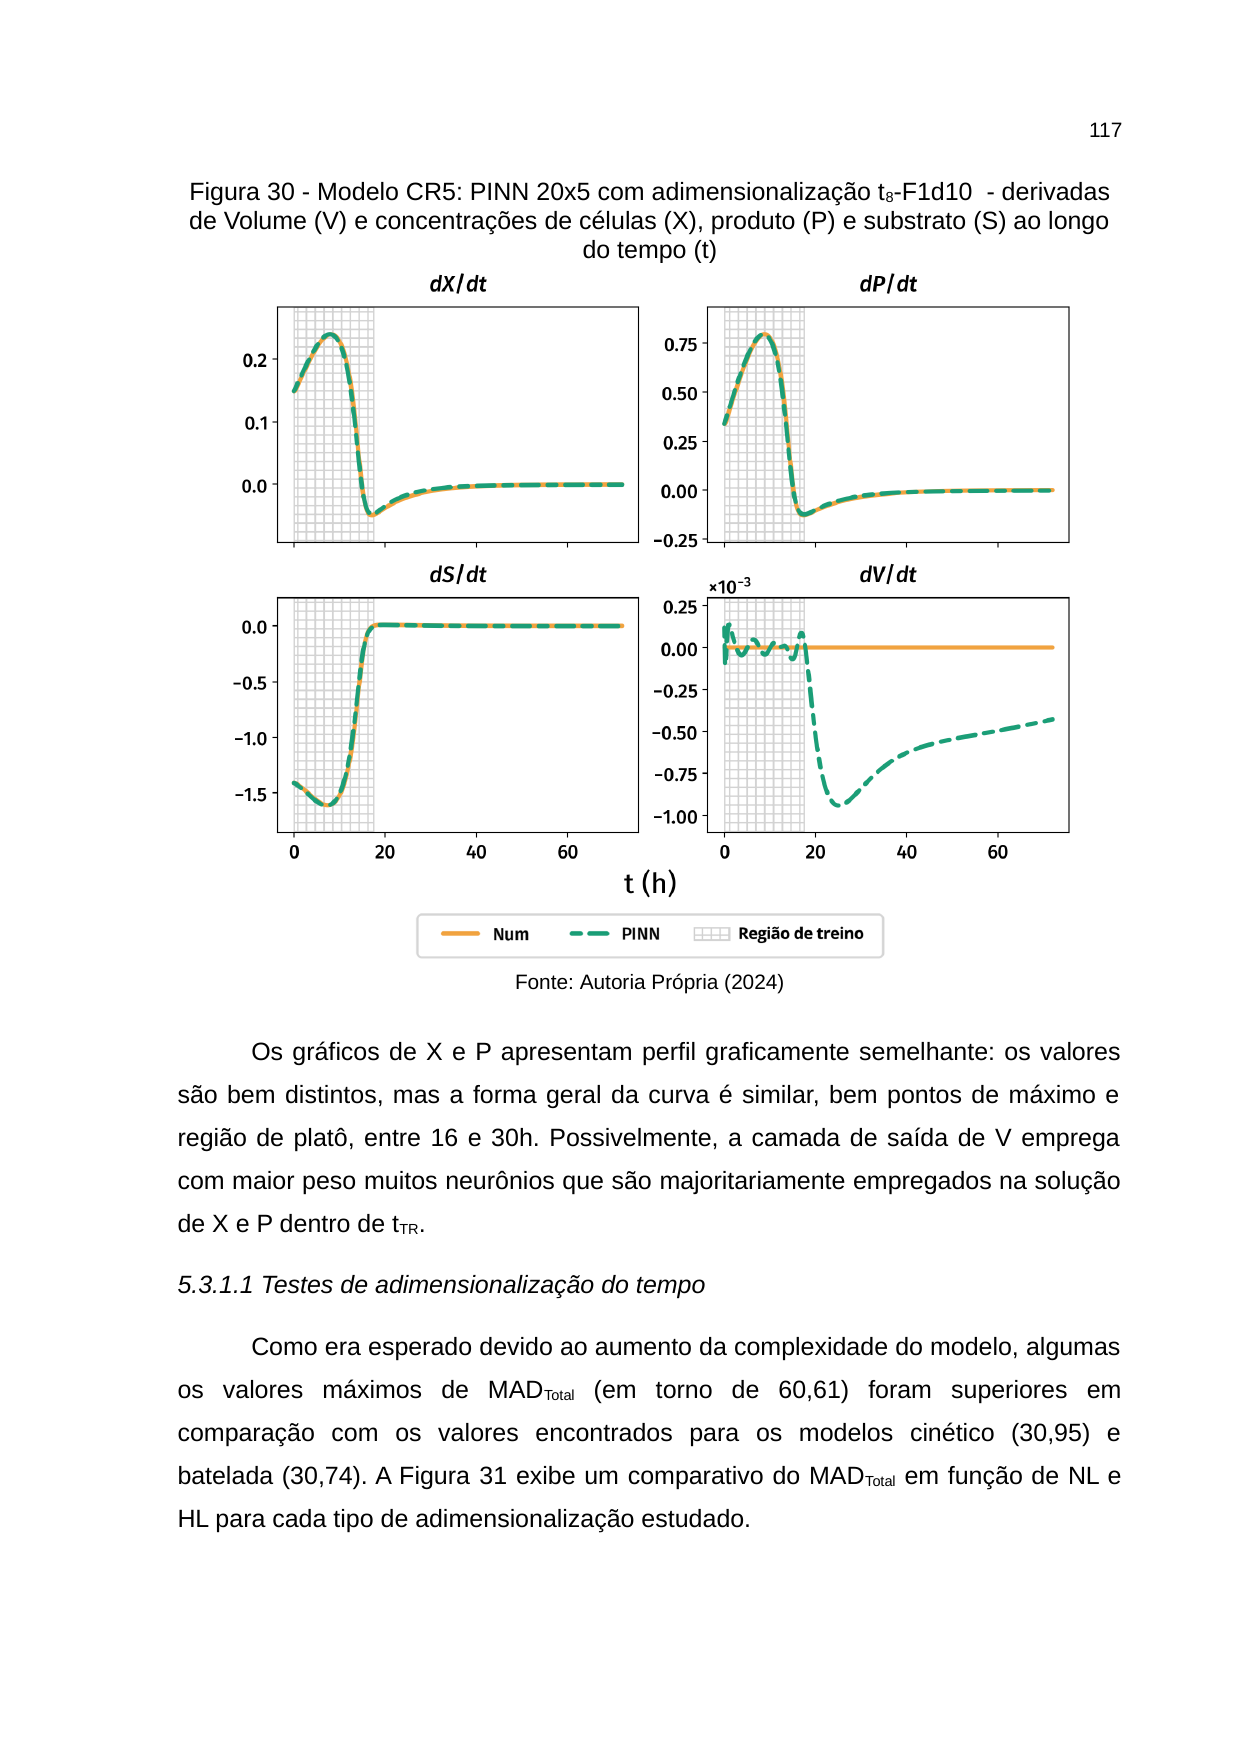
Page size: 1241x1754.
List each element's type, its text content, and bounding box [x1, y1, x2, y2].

text Como era esperado devido ao aumento da complexidade do modelo, algumas os valores máximos de MADTotal (em torno de 60,61) foram superiores em comparação com os valores encontrados para os modelos cinético (30,95) e batelada (30,74). A Figura 31 exibe um comparativo do MADTotal em função de NL e HL para cada tipo de adimensionalização estudado. [177, 1332, 1122, 1533]
text Fonte: Autoria Própria (2024) [177, 970, 1122, 994]
text Figura 30 - Modelo CR5: PINN 20x5 com adimensionalização t8-F1d10 - derivadas de Volume (V) e concentrações de células (X), produto (P) e substrato (S) ao longo do tempo (t) [177, 177, 1122, 263]
text Os gráficos de X e P apresentam perfil graficamente semelhante: os valores são bem distintos, mas a forma geral da curva é similar, bem pontos de máximo e região de platô, entre 16 e 30h. Possivelmente, a camada de saída de V emprega com maior peso muitos neurônios que são majoritariamente empregados na solução de X e P dentro de tTR. [177, 1037, 1122, 1238]
picture [196, 263, 1104, 970]
subtitle Testes de adimensionalização do tempo [177, 1270, 1122, 1299]
